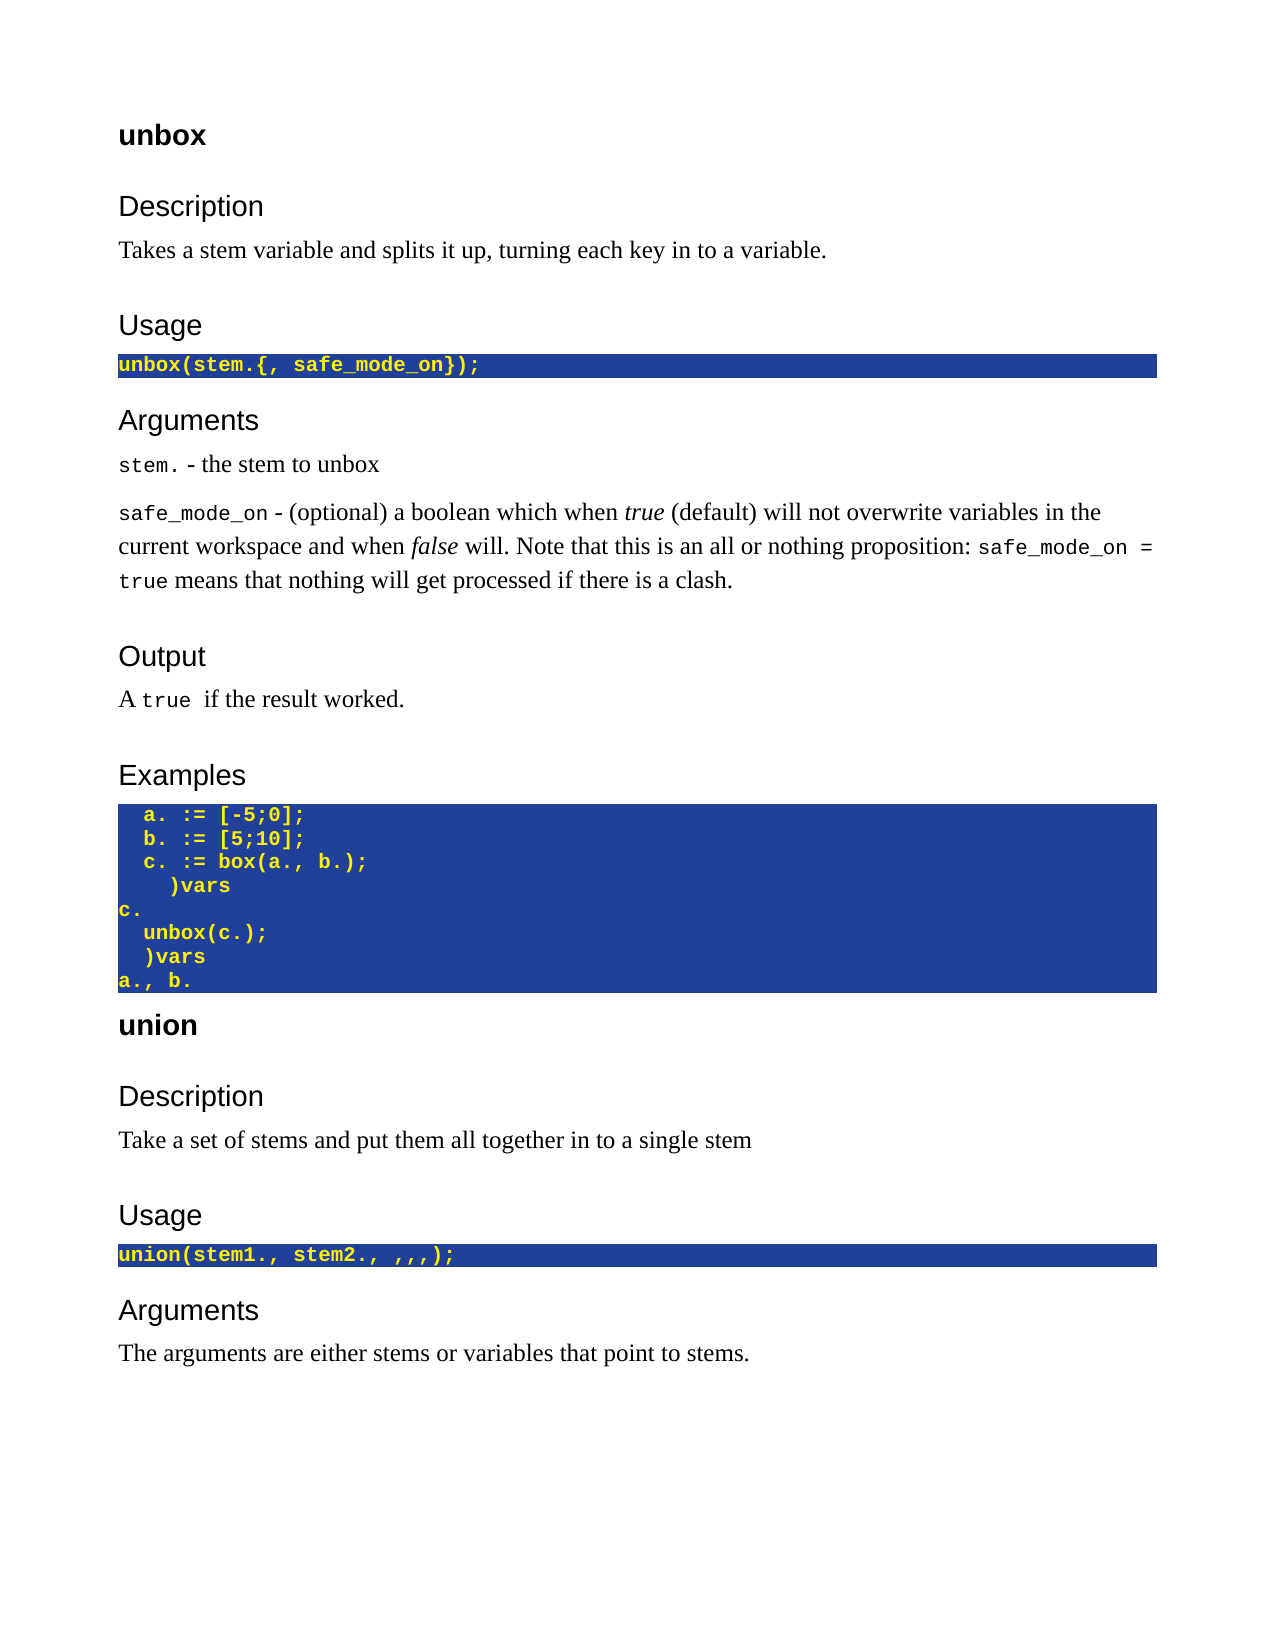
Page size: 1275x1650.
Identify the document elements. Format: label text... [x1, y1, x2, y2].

subtitle Arguments [118, 403, 1157, 436]
text unbox(c.); [118, 922, 1157, 946]
text A true if the result worked. [118, 684, 1157, 714]
text The arguments are either stems or variables that point to stems. [118, 1338, 1157, 1367]
text a. := [-5;0]; [118, 804, 1157, 828]
text Take a set of stems and put them all together in to a single stem [118, 1125, 1157, 1154]
text c. := box(a., b.); [118, 851, 1157, 875]
subtitle unbox [118, 118, 1157, 152]
text )vars [118, 875, 1157, 899]
subtitle Usage [118, 1198, 1157, 1231]
subtitle Output [118, 638, 1157, 672]
text c. [118, 899, 1157, 922]
subtitle Examples [118, 758, 1157, 792]
text )vars [118, 946, 1157, 970]
subtitle Description [118, 1079, 1157, 1113]
text a., b. [118, 970, 1157, 993]
subtitle Usage [118, 308, 1157, 342]
subtitle Arguments [118, 1292, 1157, 1326]
subtitle Description [118, 189, 1157, 223]
text unbox(stem.{, safe_mode_on}); [118, 354, 1157, 378]
text safe_mode_on - (optional) a boolean which when true (default) will not overwrite variables in the current workspace and when false will. Note that this is an all or nothing proposition: safe_mode_on = true means that nothing will get processed if there is a clash. [118, 497, 1157, 594]
text b. := [5;10]; [118, 828, 1157, 851]
text union(stem1., stem2., ,,,); [118, 1244, 1157, 1267]
text stem. - the stem to unbox [118, 449, 1157, 478]
subtitle union [118, 1008, 1157, 1042]
text Takes a stem variable and splits it up, turning each key in to a variable. [118, 235, 1157, 264]
